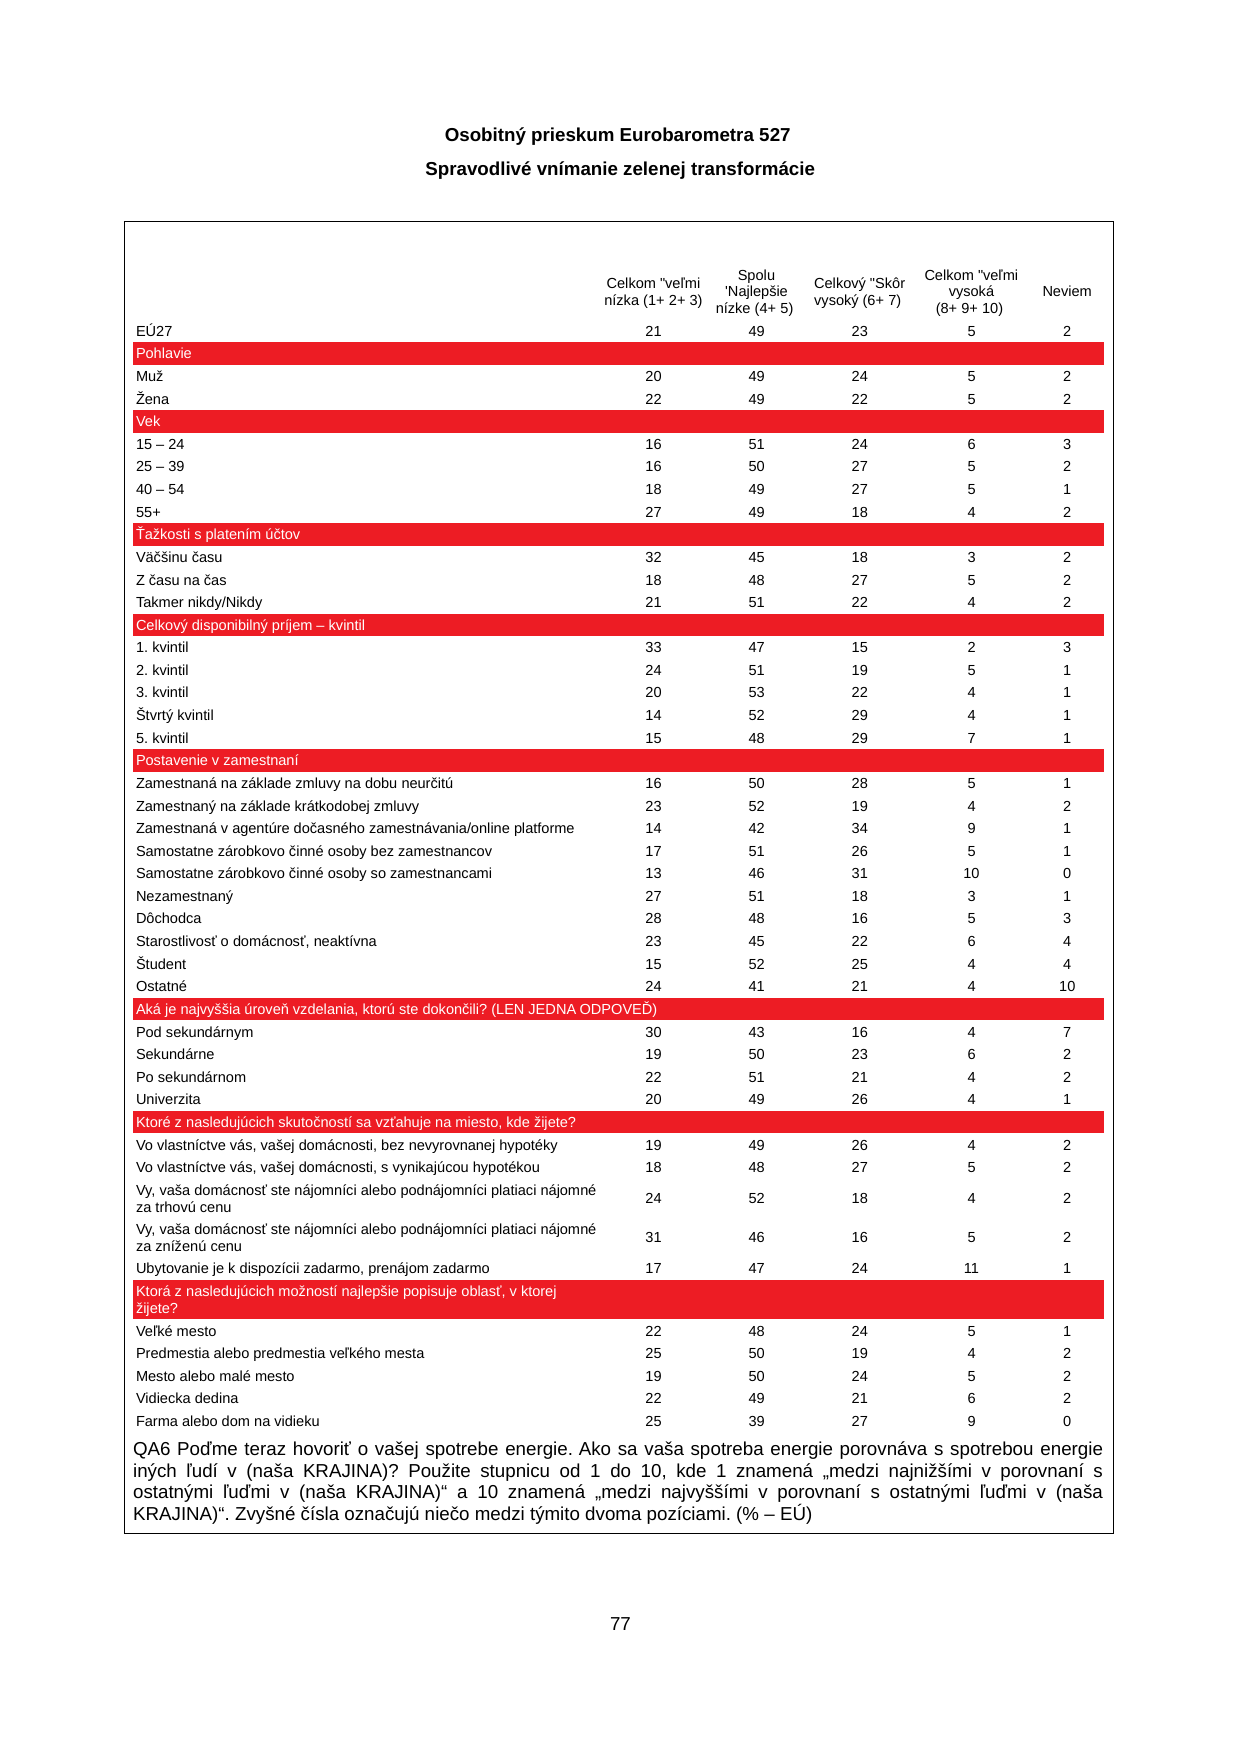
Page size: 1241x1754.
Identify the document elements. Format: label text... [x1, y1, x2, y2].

table_cell 4 [913, 1088, 1030, 1111]
table_cell 27 [806, 1410, 913, 1432]
table_cell 27 [806, 478, 913, 500]
table_cell [913, 342, 1030, 365]
table_header Spolu 'Najlepšie nízke (4+ 5) [706, 264, 806, 319]
table_cell 24 [806, 433, 913, 455]
table_cell 20 [600, 681, 706, 704]
table_cell Zamestnaný na základe krátkodobej zmluvy [133, 794, 600, 817]
table_cell 3 [1030, 907, 1104, 930]
table_cell 6 [913, 1043, 1030, 1066]
table_cell 50 [706, 772, 806, 794]
table_cell 25 [600, 1342, 706, 1364]
table_cell 49 [706, 1088, 806, 1111]
table_cell 22 [806, 591, 913, 613]
table_cell 14 [600, 704, 706, 726]
table_cell 30 [600, 1020, 706, 1043]
table_cell [806, 1280, 913, 1319]
table_cell 18 [806, 546, 913, 568]
table_cell Zamestnaná na základe zmluvy na dobu neurčitú [133, 772, 600, 794]
table_cell 24 [600, 659, 706, 681]
table_cell 4 [913, 1342, 1030, 1364]
table_cell Predmestia alebo predmestia veľkého mesta [133, 1342, 600, 1364]
table_cell [806, 614, 913, 636]
table_cell 23 [806, 320, 913, 342]
table_cell 6 [913, 930, 1030, 952]
table_cell 55+ [133, 500, 600, 523]
table_cell 51 [706, 840, 806, 862]
table_cell 24 [806, 1365, 913, 1387]
table_cell 5 [913, 1218, 1030, 1257]
table_cell 10 [1030, 975, 1104, 998]
table_cell 7 [913, 726, 1030, 749]
table_header Celkom "veľmi nízka (1+ 2+ 3) [600, 264, 706, 319]
table_cell 10 [913, 862, 1030, 885]
table_cell Dôchodca [133, 907, 600, 930]
table_cell 51 [706, 659, 806, 681]
table_cell 17 [600, 840, 706, 862]
table_cell 22 [600, 388, 706, 410]
table_cell Vy, vaša domácnosť ste nájomníci alebo podnájomníci platiaci nájomné za trhovú cenu [133, 1179, 600, 1218]
table_cell 46 [706, 1218, 806, 1257]
table_cell 52 [706, 1179, 806, 1218]
table_cell 19 [600, 1043, 706, 1066]
table_cell [913, 1111, 1030, 1133]
table_cell 16 [600, 772, 706, 794]
table_cell 22 [600, 1387, 706, 1410]
table_cell 22 [806, 930, 913, 952]
table_cell 50 [706, 1342, 806, 1364]
table_cell [806, 523, 913, 546]
table_cell 4 [1030, 953, 1104, 975]
table_cell 2 [1030, 568, 1104, 591]
table_cell 22 [806, 388, 913, 410]
table_cell 27 [600, 885, 706, 907]
table_cell 20 [600, 1088, 706, 1111]
table_cell 7 [1030, 1020, 1104, 1043]
table_cell 49 [706, 365, 806, 387]
table_cell 4 [913, 704, 1030, 726]
table_cell 15 [600, 953, 706, 975]
table_cell 4 [913, 1133, 1030, 1156]
table_cell 5 [913, 478, 1030, 500]
table_cell 2 [1030, 1043, 1104, 1066]
table_cell [600, 410, 706, 433]
table_cell 41 [706, 975, 806, 998]
table_cell 4 [1030, 930, 1104, 952]
table_cell Sekundárne [133, 1043, 600, 1066]
table_cell 50 [706, 1365, 806, 1387]
table_cell 24 [806, 1319, 913, 1342]
table_cell 27 [806, 455, 913, 478]
table_cell 1 [1030, 772, 1104, 794]
table_cell 5 [913, 365, 1030, 387]
table_cell 2 [1030, 591, 1104, 613]
table_cell 1 [1030, 659, 1104, 681]
table_cell 11 [913, 1257, 1030, 1280]
table_cell 4 [913, 1179, 1030, 1218]
table_cell 2 [1030, 1218, 1104, 1257]
table_cell 49 [706, 1387, 806, 1410]
table_cell 2 [1030, 388, 1104, 410]
table_cell [600, 342, 706, 365]
table_cell 51 [706, 591, 806, 613]
table_cell Vek [133, 410, 600, 433]
table_cell 15 – 24 [133, 433, 600, 455]
table_cell 1 [1030, 1088, 1104, 1111]
table_cell EÚ27 [133, 320, 600, 342]
table_cell 6 [913, 433, 1030, 455]
table_cell [913, 523, 1030, 546]
table_cell 19 [806, 794, 913, 817]
table_cell [706, 998, 806, 1020]
table_cell 40 – 54 [133, 478, 600, 500]
table_cell 49 [706, 1133, 806, 1156]
table_cell Vidiecka dedina [133, 1387, 600, 1410]
table_cell 42 [706, 817, 806, 839]
table_cell Starostlivosť o domácnosť, neaktívna [133, 930, 600, 952]
table_cell 1 [1030, 885, 1104, 907]
table_cell 3 [913, 546, 1030, 568]
table_cell 5 [913, 772, 1030, 794]
table_cell Ťažkosti s platením účtov [133, 523, 600, 546]
table_cell 14 [600, 817, 706, 839]
table_cell [1030, 998, 1104, 1020]
table_cell 24 [806, 365, 913, 387]
table_header Celkový "Skôr vysoký (6+ 7) [806, 264, 913, 319]
table_cell 15 [600, 726, 706, 749]
table_cell [706, 523, 806, 546]
table_cell 27 [600, 500, 706, 523]
table_cell 21 [600, 591, 706, 613]
table_cell [1030, 1280, 1104, 1319]
table_cell 29 [806, 726, 913, 749]
table_cell 46 [706, 862, 806, 885]
table_cell 16 [600, 433, 706, 455]
table_cell [706, 749, 806, 772]
table_cell 31 [600, 1218, 706, 1257]
table_cell Štvrtý kvintil [133, 704, 600, 726]
table_cell 2 [1030, 1365, 1104, 1387]
table_cell Vo vlastníctve vás, vašej domácnosti, bez nevyrovnanej hypotéky [133, 1133, 600, 1156]
table_cell 5 [913, 455, 1030, 478]
table_cell 5. kvintil [133, 726, 600, 749]
table_cell 0 [1030, 1410, 1104, 1432]
table_cell 2 [1030, 1156, 1104, 1178]
table_cell 32 [600, 546, 706, 568]
table_cell 26 [806, 840, 913, 862]
table_cell 51 [706, 433, 806, 455]
table_cell 52 [706, 794, 806, 817]
table_cell 24 [806, 1257, 913, 1280]
text QA6 Poďme teraz hovoriť o vašej spotrebe energie. Ako sa vaša spotreba energie porovnáva s spotrebou energie iných ľudí v (naša KRAJINA)? Použite stupnicu od 1 do 10, kde 1 znamená „medzi najnižšími v porovnaní s ostatnými ľuďmi v (naša KRAJINA)“ a 10 znamená „medzi najvyššími v porovnaní s ostatnými ľuďmi v (naša KRAJINA)“. Zvyšné čísla označujú niečo medzi týmito dvoma pozíciami. (% – EÚ) [133, 1438, 1104, 1524]
table_cell [706, 1280, 806, 1319]
table_cell 1 [1030, 681, 1104, 704]
table_cell 34 [806, 817, 913, 839]
table_cell 28 [600, 907, 706, 930]
table_cell [1030, 614, 1104, 636]
table_cell 1 [1030, 726, 1104, 749]
table_cell Žena [133, 388, 600, 410]
table_cell [600, 1111, 706, 1133]
table_cell Pod sekundárnym [133, 1020, 600, 1043]
table_cell 4 [913, 1020, 1030, 1043]
table_cell Z času na čas [133, 568, 600, 591]
table_cell 19 [600, 1365, 706, 1387]
table_cell 31 [806, 862, 913, 885]
table_cell Muž [133, 365, 600, 387]
table_cell 24 [600, 1179, 706, 1218]
table_cell 20 [600, 365, 706, 387]
table_cell [806, 342, 913, 365]
table_cell 17 [600, 1257, 706, 1280]
table_cell [706, 614, 806, 636]
table_cell 22 [600, 1066, 706, 1088]
table_cell 4 [913, 953, 1030, 975]
table_cell 26 [806, 1133, 913, 1156]
table_cell Nezamestnaný [133, 885, 600, 907]
table_cell Farma alebo dom na vidieku [133, 1410, 600, 1432]
table_cell 16 [806, 1020, 913, 1043]
table_cell 2 [1030, 320, 1104, 342]
table_cell 3. kvintil [133, 681, 600, 704]
table_cell 15 [806, 636, 913, 659]
table_cell 27 [806, 568, 913, 591]
table_cell Samostatne zárobkovo činné osoby bez zamestnancov [133, 840, 600, 862]
table_cell 51 [706, 1066, 806, 1088]
table_cell Ubytovanie je k dispozícii zadarmo, prenájom zadarmo [133, 1257, 600, 1280]
table_cell [806, 749, 913, 772]
table_cell 1 [1030, 817, 1104, 839]
table_cell [1030, 342, 1104, 365]
table_cell [806, 1111, 913, 1133]
table_cell 25 [806, 953, 913, 975]
table_cell 21 [806, 975, 913, 998]
table_cell 3 [1030, 636, 1104, 659]
table_cell 43 [706, 1020, 806, 1043]
table_cell 18 [806, 1179, 913, 1218]
table_cell 19 [806, 1342, 913, 1364]
table_cell 18 [806, 500, 913, 523]
table_cell 6 [913, 1387, 1030, 1410]
table_cell 47 [706, 1257, 806, 1280]
table_cell Ktorá z nasledujúcich možností najlepšie popisuje oblasť, v ktorej žijete? [133, 1280, 600, 1319]
table_cell 48 [706, 726, 806, 749]
table_cell [1030, 749, 1104, 772]
table_cell 18 [600, 1156, 706, 1178]
table_cell Ktoré z nasledujúcich skutočností sa vzťahuje na miesto, kde žijete? [133, 1111, 600, 1133]
table_cell 4 [913, 591, 1030, 613]
table_cell 53 [706, 681, 806, 704]
table_cell 5 [913, 1365, 1030, 1387]
table_cell 52 [706, 704, 806, 726]
table_cell 25 – 39 [133, 455, 600, 478]
table_cell Väčšinu času [133, 546, 600, 568]
table_header Celkom "veľmi vysoká (8+ 9+ 10) [913, 264, 1030, 319]
table_cell [1030, 410, 1104, 433]
table_cell 22 [600, 1319, 706, 1342]
table_cell 49 [706, 478, 806, 500]
table_cell Veľké mesto [133, 1319, 600, 1342]
table_cell 18 [600, 478, 706, 500]
table_cell 3 [913, 885, 1030, 907]
table_cell 48 [706, 1319, 806, 1342]
table_cell Celkový disponibilný príjem – kvintil [133, 614, 600, 636]
table_cell 4 [913, 975, 1030, 998]
table_cell Po sekundárnom [133, 1066, 600, 1088]
table_cell [913, 614, 1030, 636]
table_cell 24 [600, 975, 706, 998]
table_cell 4 [913, 1066, 1030, 1088]
table_cell 5 [913, 907, 1030, 930]
table_cell 26 [806, 1088, 913, 1111]
table_cell Vy, vaša domácnosť ste nájomníci alebo podnájomníci platiaci nájomné za zníženú cenu [133, 1218, 600, 1257]
table_cell 9 [913, 817, 1030, 839]
table_cell 48 [706, 568, 806, 591]
table_cell 22 [806, 681, 913, 704]
table_cell 51 [706, 885, 806, 907]
table_cell 4 [913, 794, 1030, 817]
table_cell 45 [706, 930, 806, 952]
table_cell Takmer nikdy/Nikdy [133, 591, 600, 613]
table_cell Vo vlastníctve vás, vašej domácnosti, s vynikajúcou hypotékou [133, 1156, 600, 1178]
table_cell Ostatné [133, 975, 600, 998]
table_cell Mesto alebo malé mesto [133, 1365, 600, 1387]
table_cell 0 [1030, 862, 1104, 885]
table_cell 5 [913, 568, 1030, 591]
table_cell 27 [806, 1156, 913, 1178]
table_cell [600, 749, 706, 772]
table_cell 1 [1030, 704, 1104, 726]
table_cell 50 [706, 1043, 806, 1066]
table_cell 49 [706, 320, 806, 342]
table_cell [600, 1280, 706, 1319]
table_cell [706, 342, 806, 365]
table_cell Samostatne zárobkovo činné osoby so zamestnancami [133, 862, 600, 885]
table_cell 16 [600, 455, 706, 478]
table_cell 29 [806, 704, 913, 726]
table_cell 3 [1030, 433, 1104, 455]
table_cell 1. kvintil [133, 636, 600, 659]
table_cell 2 [1030, 1066, 1104, 1088]
table_cell 2 [1030, 455, 1104, 478]
table_cell [1030, 523, 1104, 546]
table_cell 18 [600, 568, 706, 591]
table_cell 5 [913, 320, 1030, 342]
table_cell [600, 523, 706, 546]
table_cell 21 [806, 1066, 913, 1088]
table_cell 49 [706, 500, 806, 523]
table_cell 2 [1030, 500, 1104, 523]
table_cell 1 [1030, 478, 1104, 500]
table_cell 2 [1030, 794, 1104, 817]
table_cell 2. kvintil [133, 659, 600, 681]
table_cell 2 [1030, 1342, 1104, 1364]
table_cell [1030, 1111, 1104, 1133]
table_cell 2 [913, 636, 1030, 659]
table_cell 48 [706, 1156, 806, 1178]
table_cell 5 [913, 840, 1030, 862]
table_cell 19 [600, 1133, 706, 1156]
table_cell 2 [1030, 1133, 1104, 1156]
table_header Neviem [1030, 264, 1104, 319]
table_cell [913, 410, 1030, 433]
table_cell 52 [706, 953, 806, 975]
table_cell 1 [1030, 1257, 1104, 1280]
table_cell 18 [806, 885, 913, 907]
table_cell 5 [913, 659, 1030, 681]
table_cell Študent [133, 953, 600, 975]
table_cell 19 [806, 659, 913, 681]
table_cell [706, 1111, 806, 1133]
table_cell 16 [806, 907, 913, 930]
table_cell 39 [706, 1410, 806, 1432]
table_cell 45 [706, 546, 806, 568]
table_cell 9 [913, 1410, 1030, 1432]
table_cell 16 [806, 1218, 913, 1257]
table_cell 5 [913, 1319, 1030, 1342]
table_cell [806, 998, 913, 1020]
table_cell 2 [1030, 365, 1104, 387]
table_cell 47 [706, 636, 806, 659]
table_cell 2 [1030, 546, 1104, 568]
table_cell Univerzita [133, 1088, 600, 1111]
table_cell 23 [600, 794, 706, 817]
table_cell 1 [1030, 1319, 1104, 1342]
table_cell [913, 749, 1030, 772]
table_cell Aká je najvyššia úroveň vzdelania, ktorú ste dokončili? (LEN JEDNA ODPOVEĎ) [133, 998, 706, 1020]
table_cell Pohlavie [133, 342, 600, 365]
table_cell [913, 998, 1030, 1020]
table_cell Postavenie v zamestnaní [133, 749, 600, 772]
table_cell 5 [913, 388, 1030, 410]
table_cell 4 [913, 500, 1030, 523]
table_cell [806, 410, 913, 433]
table_cell 13 [600, 862, 706, 885]
table_header [133, 264, 600, 319]
table_cell [600, 614, 706, 636]
table_cell Zamestnaná v agentúre dočasného zamestnávania/online platforme [133, 817, 600, 839]
table_cell 25 [600, 1410, 706, 1432]
table_cell 49 [706, 388, 806, 410]
table_cell 28 [806, 772, 913, 794]
table_cell 2 [1030, 1179, 1104, 1218]
table_cell 1 [1030, 840, 1104, 862]
table_cell [706, 410, 806, 433]
table_cell [913, 1280, 1030, 1319]
table_cell 21 [600, 320, 706, 342]
table_cell 48 [706, 907, 806, 930]
table_cell 4 [913, 681, 1030, 704]
table_cell 5 [913, 1156, 1030, 1178]
table_cell 50 [706, 455, 806, 478]
table_cell 33 [600, 636, 706, 659]
table_cell 21 [806, 1387, 913, 1410]
table_cell 23 [806, 1043, 913, 1066]
table_cell 2 [1030, 1387, 1104, 1410]
table_cell 23 [600, 930, 706, 952]
